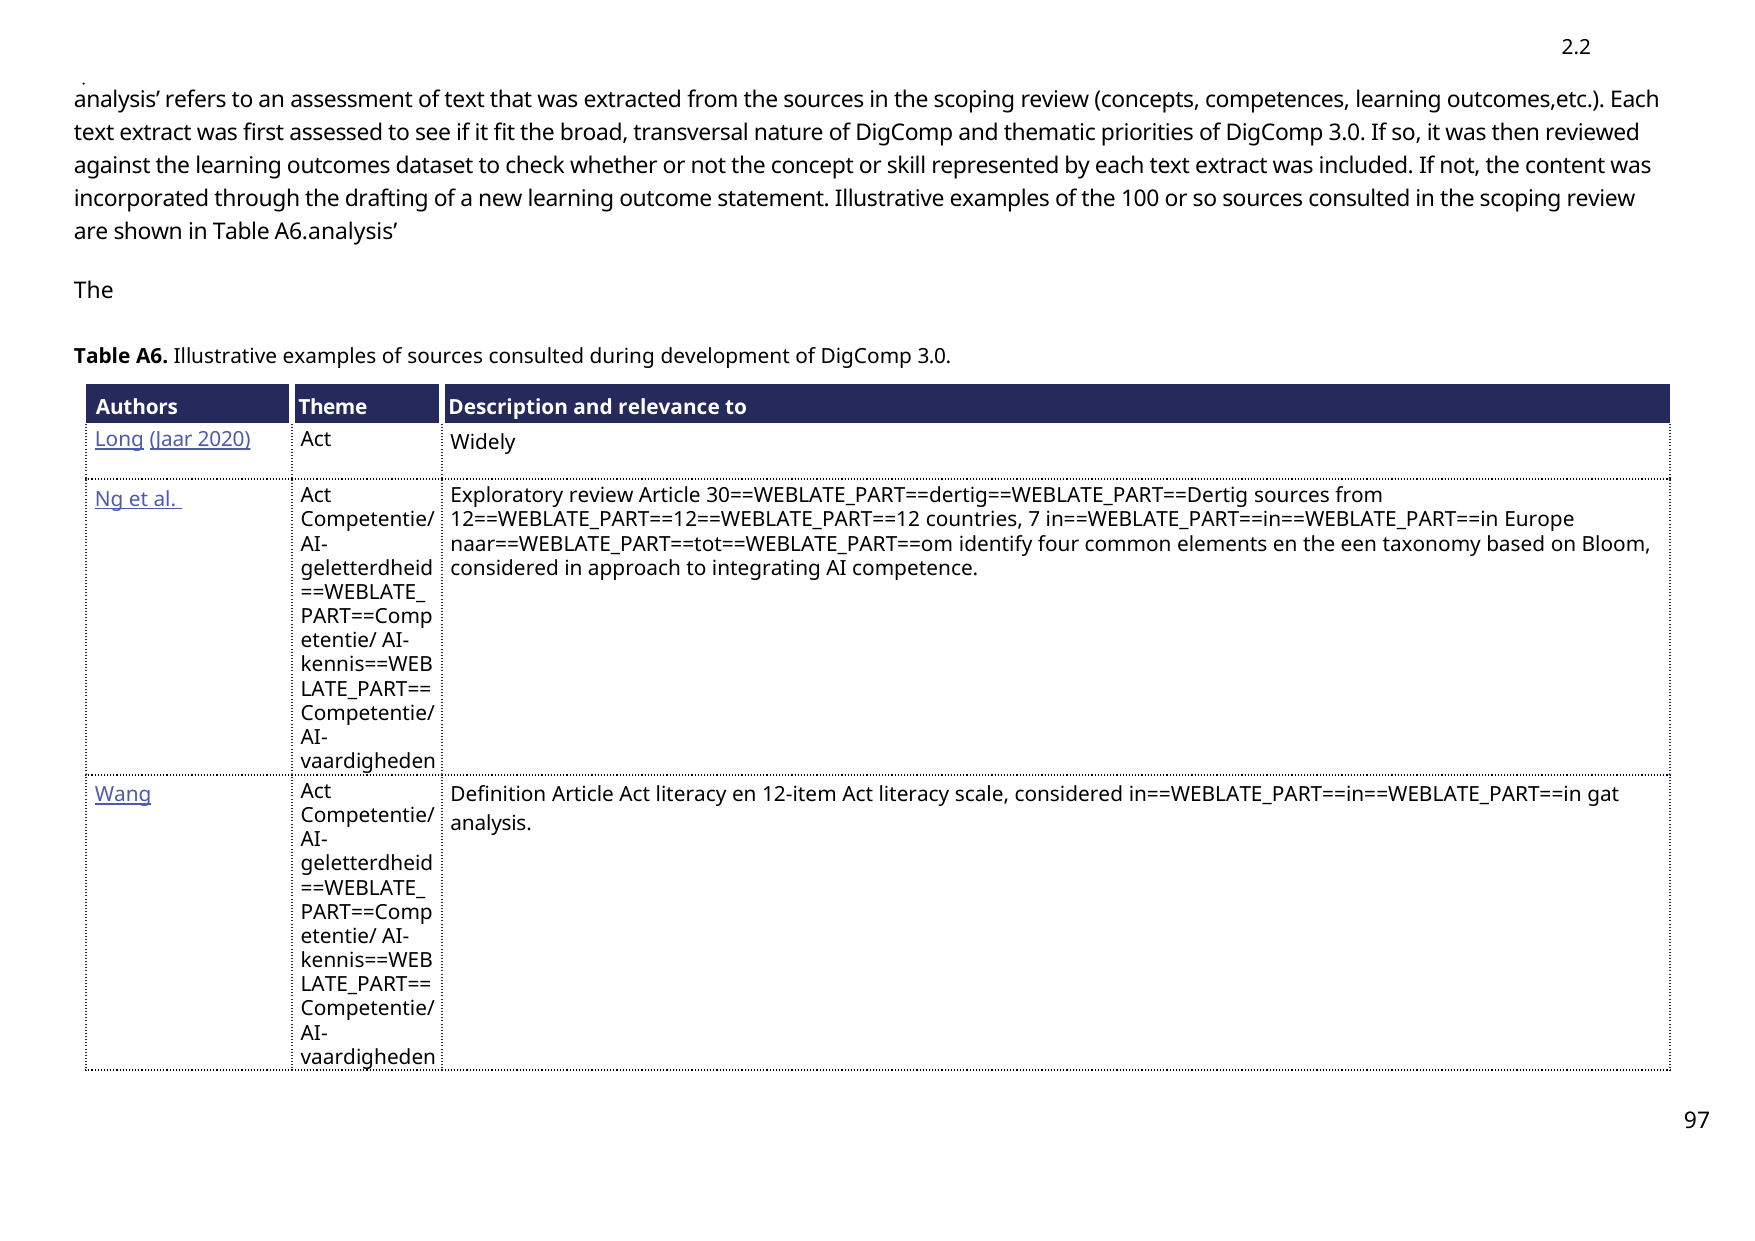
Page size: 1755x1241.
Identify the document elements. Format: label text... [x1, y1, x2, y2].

table_cell Act Competentie/ AI-geletterdheid==WEBLATE_PART==Competentie/ AI-kennis==WEBLATE_PART==Competentie/ AI-vaardigheden [292, 478, 442, 773]
table_cell Widely [442, 424, 1670, 478]
table_cell Act [292, 424, 442, 478]
table_header Description and relevance to [445, 384, 1670, 423]
table_cell Long (Jaar 2020) [86, 424, 292, 478]
text The [74, 274, 1671, 305]
table_header Theme [295, 384, 439, 423]
table_cell Definition Article Act literacy en 12-item Act literacy scale, considered in==WEBLATE_PART==in==WEBLATE_PART==in gat analysis. [442, 774, 1670, 1069]
text analysis’ refers to an assessment of text that was extracted from the sources in the scoping review (concepts, competences, learning outcomes,etc.). Each text extract was first assessed to see if it fit the broad, transversal nature of DigComp and thematic priorities of DigComp 3.0. If so, it was then reviewed against the learning outcomes dataset to check whether or not the concept or skill represented by each text extract was included. If not, the content was incorporated through the drafting of a new learning outcome statement. Illustrative examples of the 100 or so sources consulted in the scoping review are shown in Table A6.analysis’ [74, 83, 1666, 246]
table_cell Ng et al. [86, 478, 292, 773]
table_cell Exploratory review Article 30==WEBLATE_PART==dertig==WEBLATE_PART==Dertig sources from 12==WEBLATE_PART==12==WEBLATE_PART==12 countries, 7 in==WEBLATE_PART==in==WEBLATE_PART==in Europe naar==WEBLATE_PART==tot==WEBLATE_PART==om identify four common elements en the een taxonomy based on Bloom, considered in approach to integrating AI competence. [442, 478, 1670, 773]
text Table A6. Illustrative examples of sources consulted during development of DigComp 3.0. [74, 341, 1710, 369]
table_cell Wang [86, 774, 292, 1069]
table_header Authors [86, 384, 289, 423]
table_cell Act Competentie/ AI-geletterdheid==WEBLATE_PART==Competentie/ AI-kennis==WEBLATE_PART==Competentie/ AI-vaardigheden [292, 774, 442, 1069]
